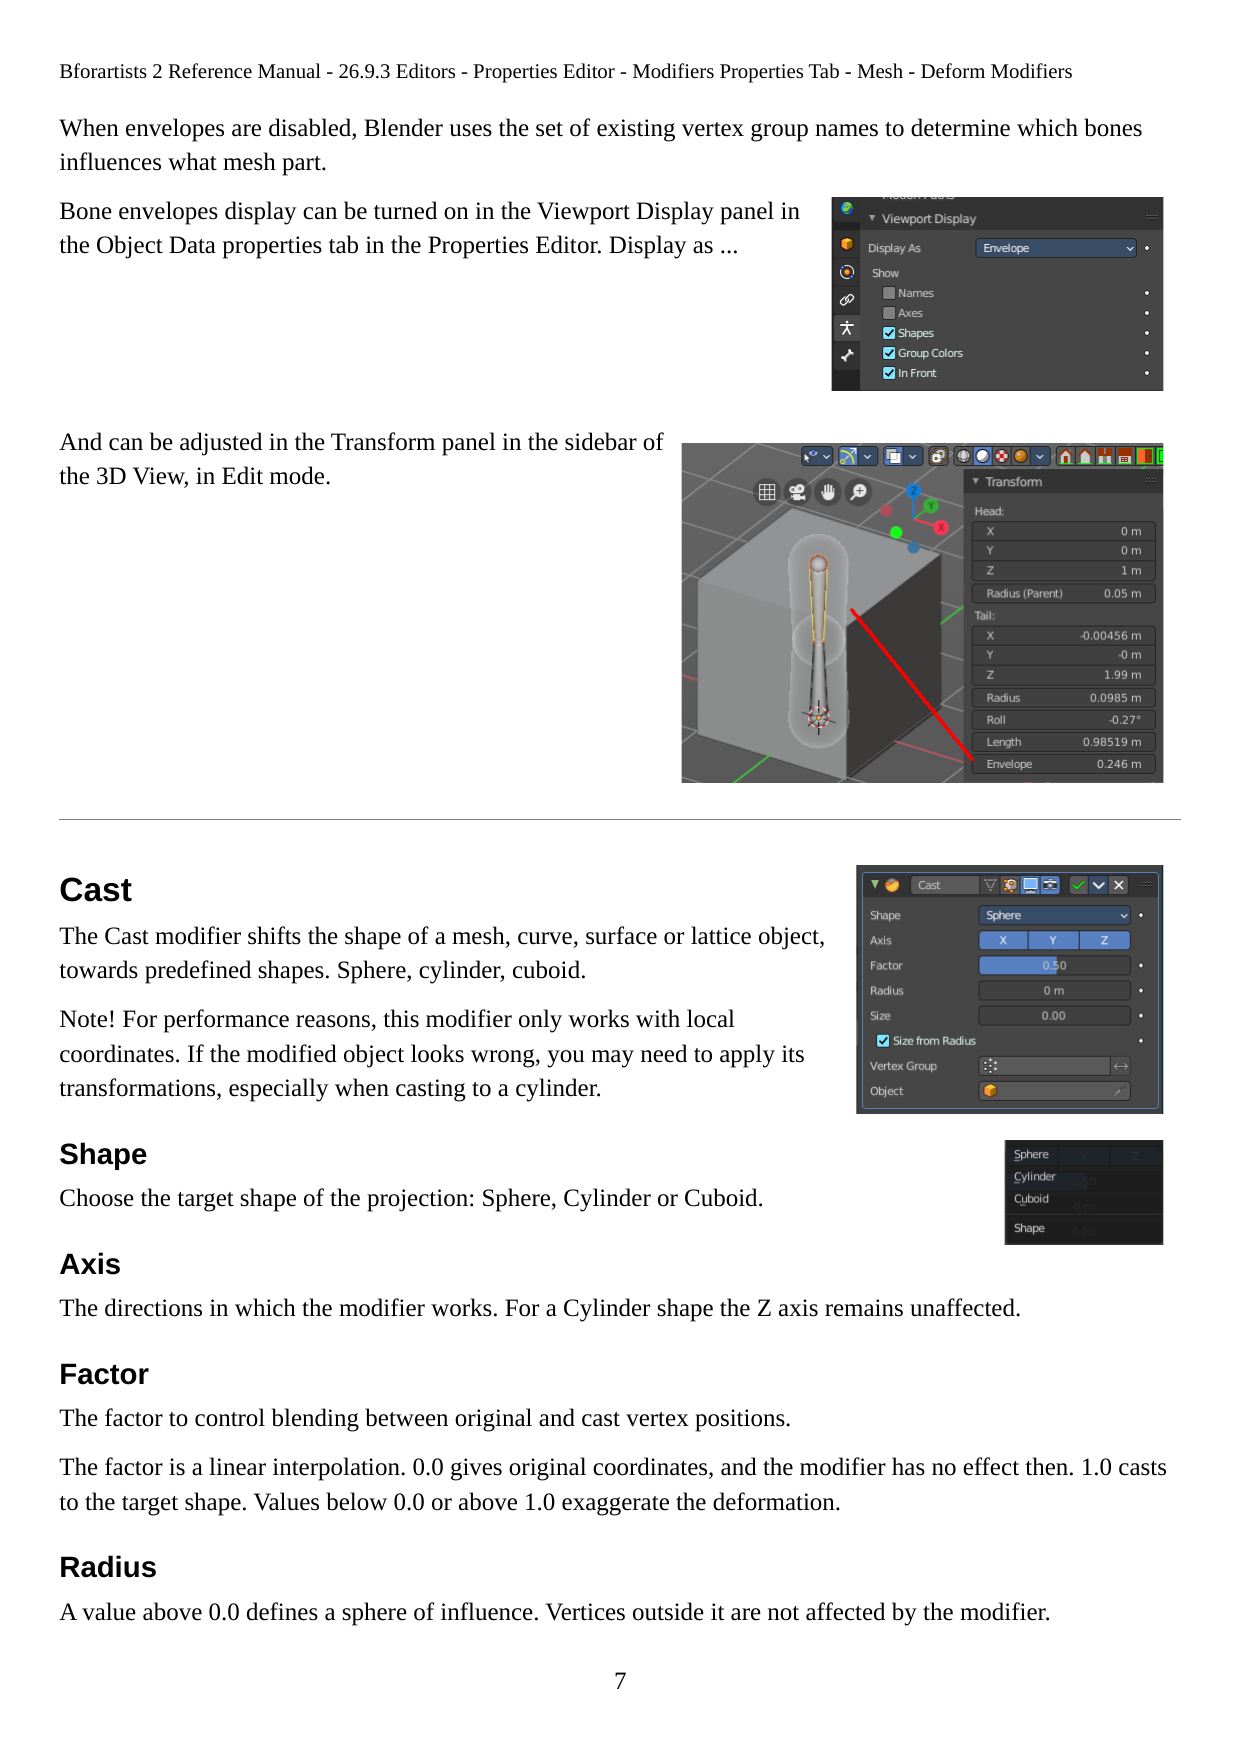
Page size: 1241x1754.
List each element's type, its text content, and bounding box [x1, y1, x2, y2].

subtitle Factor [59, 1357, 1181, 1391]
subtitle Radius [59, 1550, 1181, 1584]
picture [856, 865, 1164, 1114]
picture [681, 443, 1164, 783]
text The directions in which the modifier works. For a Cylinder shape the Z axis remains unaffected. [59, 1293, 1181, 1322]
subtitle Shape [59, 1137, 1181, 1171]
text Note! For performance reasons, this modifier only works with local coordinates. If the modified object looks wrong, you may need to apply its transformations, especially when casting to a cylinder. [59, 1004, 856, 1102]
picture [1004, 1140, 1164, 1245]
text The factor is a linear interpolation. 0.0 gives original coordinates, and the modifier has no effect then. 1.0 casts to the target shape. Values below 0.0 or above 1.0 exaggerate the deformation. [59, 1452, 1181, 1515]
text And can be adjusted in the Transform panel in the sidebar of the 3D View, in Edit mode. [59, 427, 1181, 490]
text When envelopes are disabled, Blender uses the set of existing vertex group names to determine which bones influences what mesh part. [59, 113, 1181, 176]
subtitle [1164, 870, 1181, 908]
text Choose the target shape of the projection: Sphere, Cylinder or Cuboid. [59, 1183, 1004, 1212]
subtitle Cast [59, 870, 856, 908]
picture [831, 197, 1164, 391]
text Bone envelopes display can be turned on in the Viewport Display panel in the Object Data properties tab in the Properties Editor. Display as ... [59, 196, 1181, 259]
text The factor to control blending between original and cast vertex positions. [59, 1403, 1181, 1432]
subtitle Axis [59, 1247, 1181, 1281]
text The Cast modifier shifts the shape of a mesh, curve, surface or lattice object, towards predefined shapes. Sphere, cylinder, cuboid. [59, 921, 856, 984]
text A value above 0.0 defines a sphere of influence. Vertices outside it are not affected by the modifier. [59, 1597, 1181, 1625]
